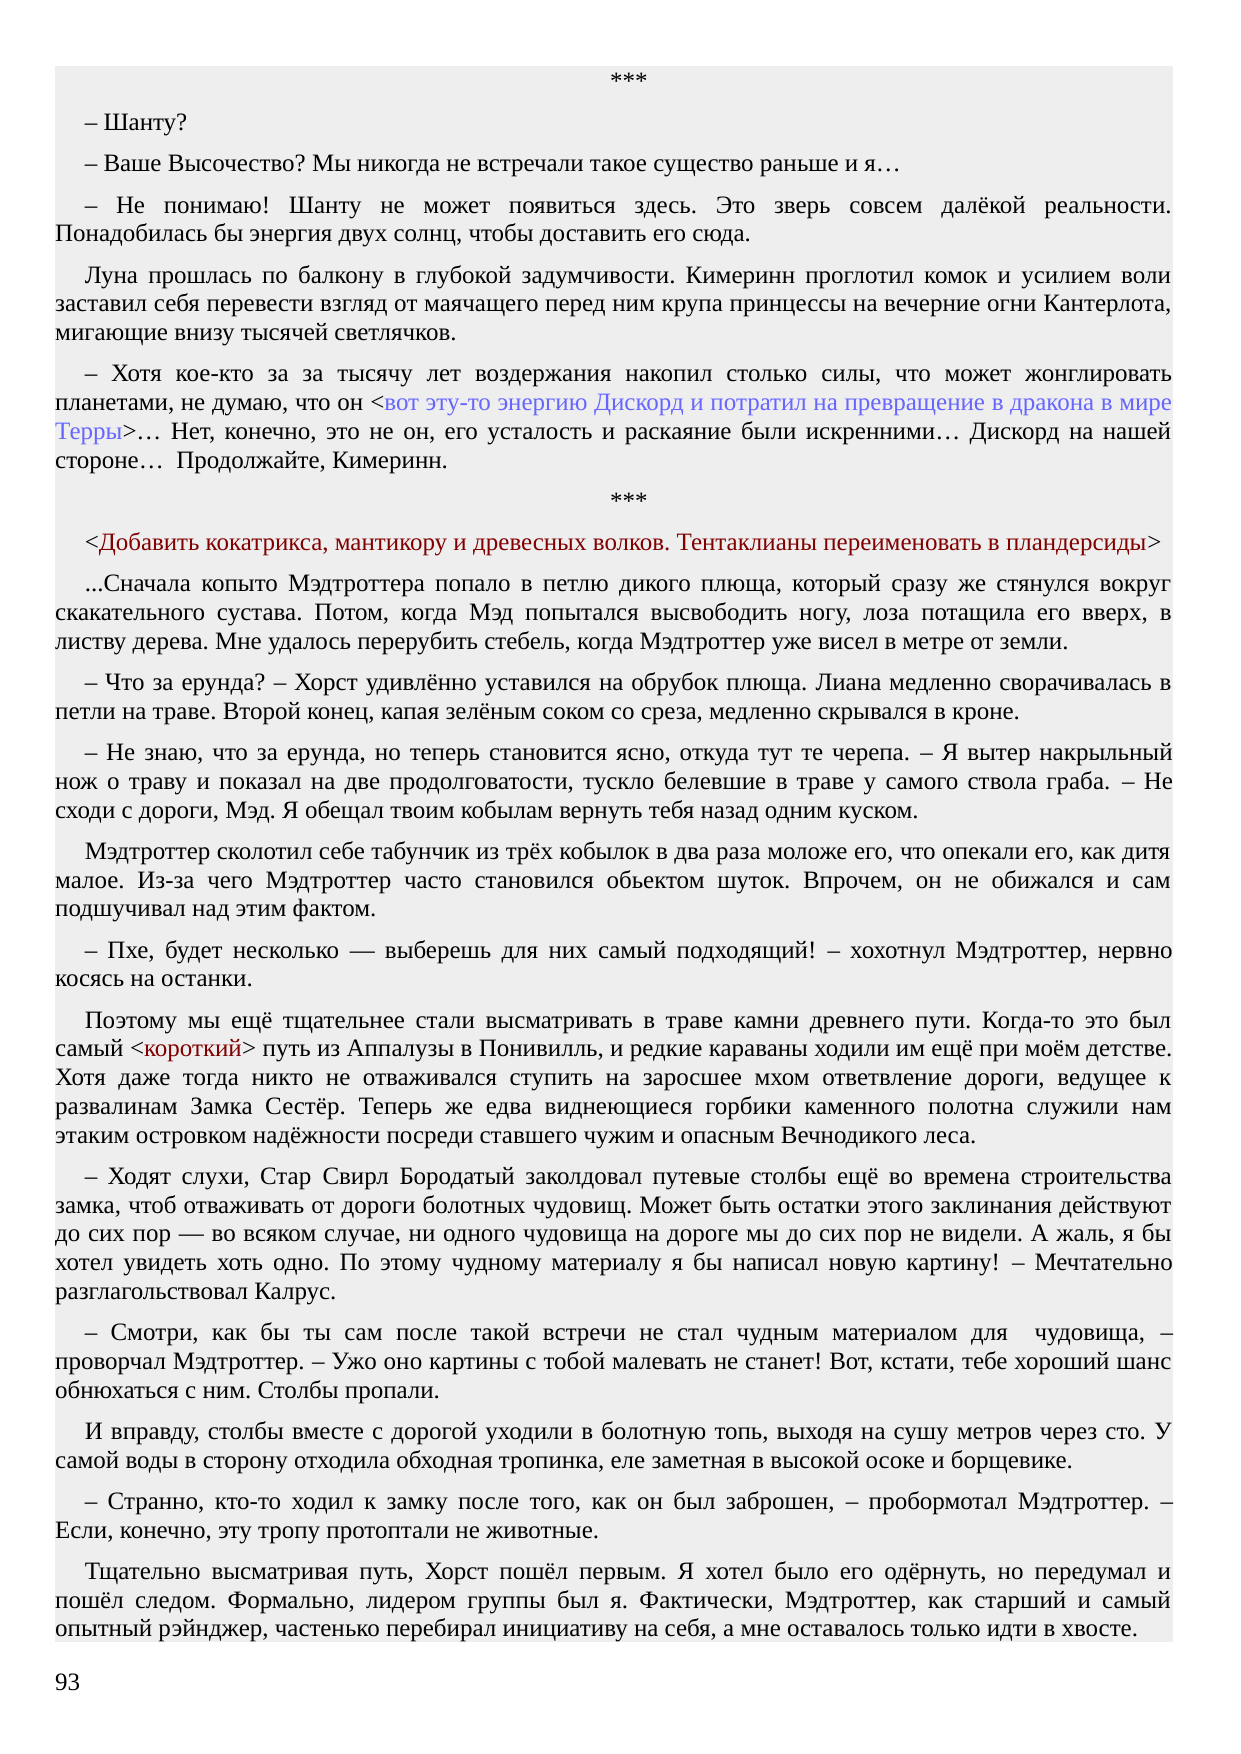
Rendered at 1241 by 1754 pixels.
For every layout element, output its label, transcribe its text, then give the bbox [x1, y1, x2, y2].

text – Хотя кое-кто за за тысячу лет воздержания накопил столько силы, что может жонглировать планетами, не думаю, что он <вот эту-то энергию Дискорд и потратил на превращение в дракона в мире Терры>… Нет, конечно, это не он, его усталость и раскаяние были искренними… Дискорд на нашей стороне… Продолжайте, Кимеринн. [55, 358, 1173, 473]
text – Странно, кто-то ходил к замку после того, как он был заброшен, – пробормотал Мэдтроттер. – Если, конечно, эту тропу протоптали не животные. [55, 1486, 1173, 1543]
text <Добавить кокатрикса, мантикору и древесных волков. Тентаклианы переименовать в пландерсиды> [55, 527, 1173, 556]
text – Шанту? [55, 107, 1173, 136]
text ...Сначала копыто Мэдтроттера попало в петлю дикого плюща, который сразу же стянулся вокруг скакательного сустава. Потом, когда Мэд попытался высвободить ногу, лоза потащила его вверх, в листву дерева. Мне удалось перерубить стебель, когда Мэдтроттер уже висел в метре от земли. [55, 568, 1173, 655]
text Луна прошлась по балкону в глубокой задумчивости. Кимеринн проглотил комок и усилием воли заставил себя перевести взгляд от маячащего перед ним крупа принцессы на вечерние огни Кантерлота, мигающие внизу тысячей светлячков. [55, 260, 1173, 346]
text – Не понимаю! Шанту не может появиться здесь. Это зверь совсем далёкой реальности. Понадобилась бы энергия двух солнц, чтобы доставить его сюда. [55, 190, 1173, 247]
text Мэдтроттер сколотил себе табунчик из трёх кобылок в два раза моложе его, что опекали его, как дитя малое. Из-за чего Мэдтроттер часто становился обьектом шуток. Впрочем, он не обижался и сам подшучивал над этим фактом. [55, 836, 1173, 922]
text – Смотри, как бы ты сам после такой встречи не стал чудным материалом для чудовища, – проворчал Мэдтроттер. – Ужо оно картины с тобой малевать не станет! Вот, кстати, тебе хороший шанс обнюхаться с ним. Столбы пропали. [55, 1317, 1173, 1403]
text – Ваше Высочество? Мы никогда не встречали такое существо раньше и я… [55, 148, 1173, 177]
text *** [55, 486, 1173, 515]
text Тщательно высматривая путь, Хорст пошёл первым. Я хотел было его одёрнуть, но передумал и пошёл следом. Формально, лидером группы был я. Фактически, Мэдтроттер, как старший и самый опытный рэйнджер, частенько перебирал инициативу на себя, а мне оставалось только идти в хвосте. [55, 1556, 1173, 1642]
text Поэтому мы ещё тщательнее стали высматривать в траве камни древнего пути. Когда-то это был самый <короткий> путь из Аппалузы в Понивилль, и редкие караваны ходили им ещё при моём детстве. Хотя даже тогда никто не отваживался ступить на заросшее мхом ответвление дороги, ведущее к развалинам Замка Сестёр. Теперь же едва виднеющиеся горбики каменного полотна служили нам этаким островком надёжности посреди ставшего чужим и опасным Вечнодикого леса. [55, 1005, 1173, 1148]
text – Что за ерунда? – Хорст удивлённо уставился на обрубок плюща. Лиана медленно сворачивалась в петли на траве. Второй конец, капая зелёным соком со среза, медленно скрывался в кроне. [55, 667, 1173, 725]
text И вправду, столбы вместе с дорогой уходили в болотную топь, выходя на сушу метров через сто. У самой воды в сторону отходила обходная тропинка, еле заметная в высокой осоке и борщевике. [55, 1416, 1173, 1473]
text – Ходят слухи, Стар Cвирл Бородатый заколдовал путевые столбы ещё во времена строительства замка, чтоб отваживать от дороги болотных чудовищ. Может быть остатки этого заклинания действуют до сих пор — во всяком случае, ни одного чудовища на дороге мы до сих пор не видели. А жаль, я бы хотел увидеть хоть одно. По этому чудному материалу я бы написал новую картину! – Мечтательно разглагольствовал Калрус. [55, 1161, 1173, 1305]
text – Пхе, будет несколько — выберешь для них самый подходящий! – хохотнул Мэдтроттер, нервно косясь на останки. [55, 935, 1173, 992]
text – Не знаю, что за ерунда, но теперь становится ясно, откуда тут те черепа. – Я вытер накрыльный нож о траву и показал на две продолговатости, тускло белевшие в траве у самого ствола граба. – Не сходи с дороги, Мэд. Я обещал твоим кобылам вернуть тебя назад одним куском. [55, 737, 1173, 823]
text *** [55, 66, 1173, 95]
